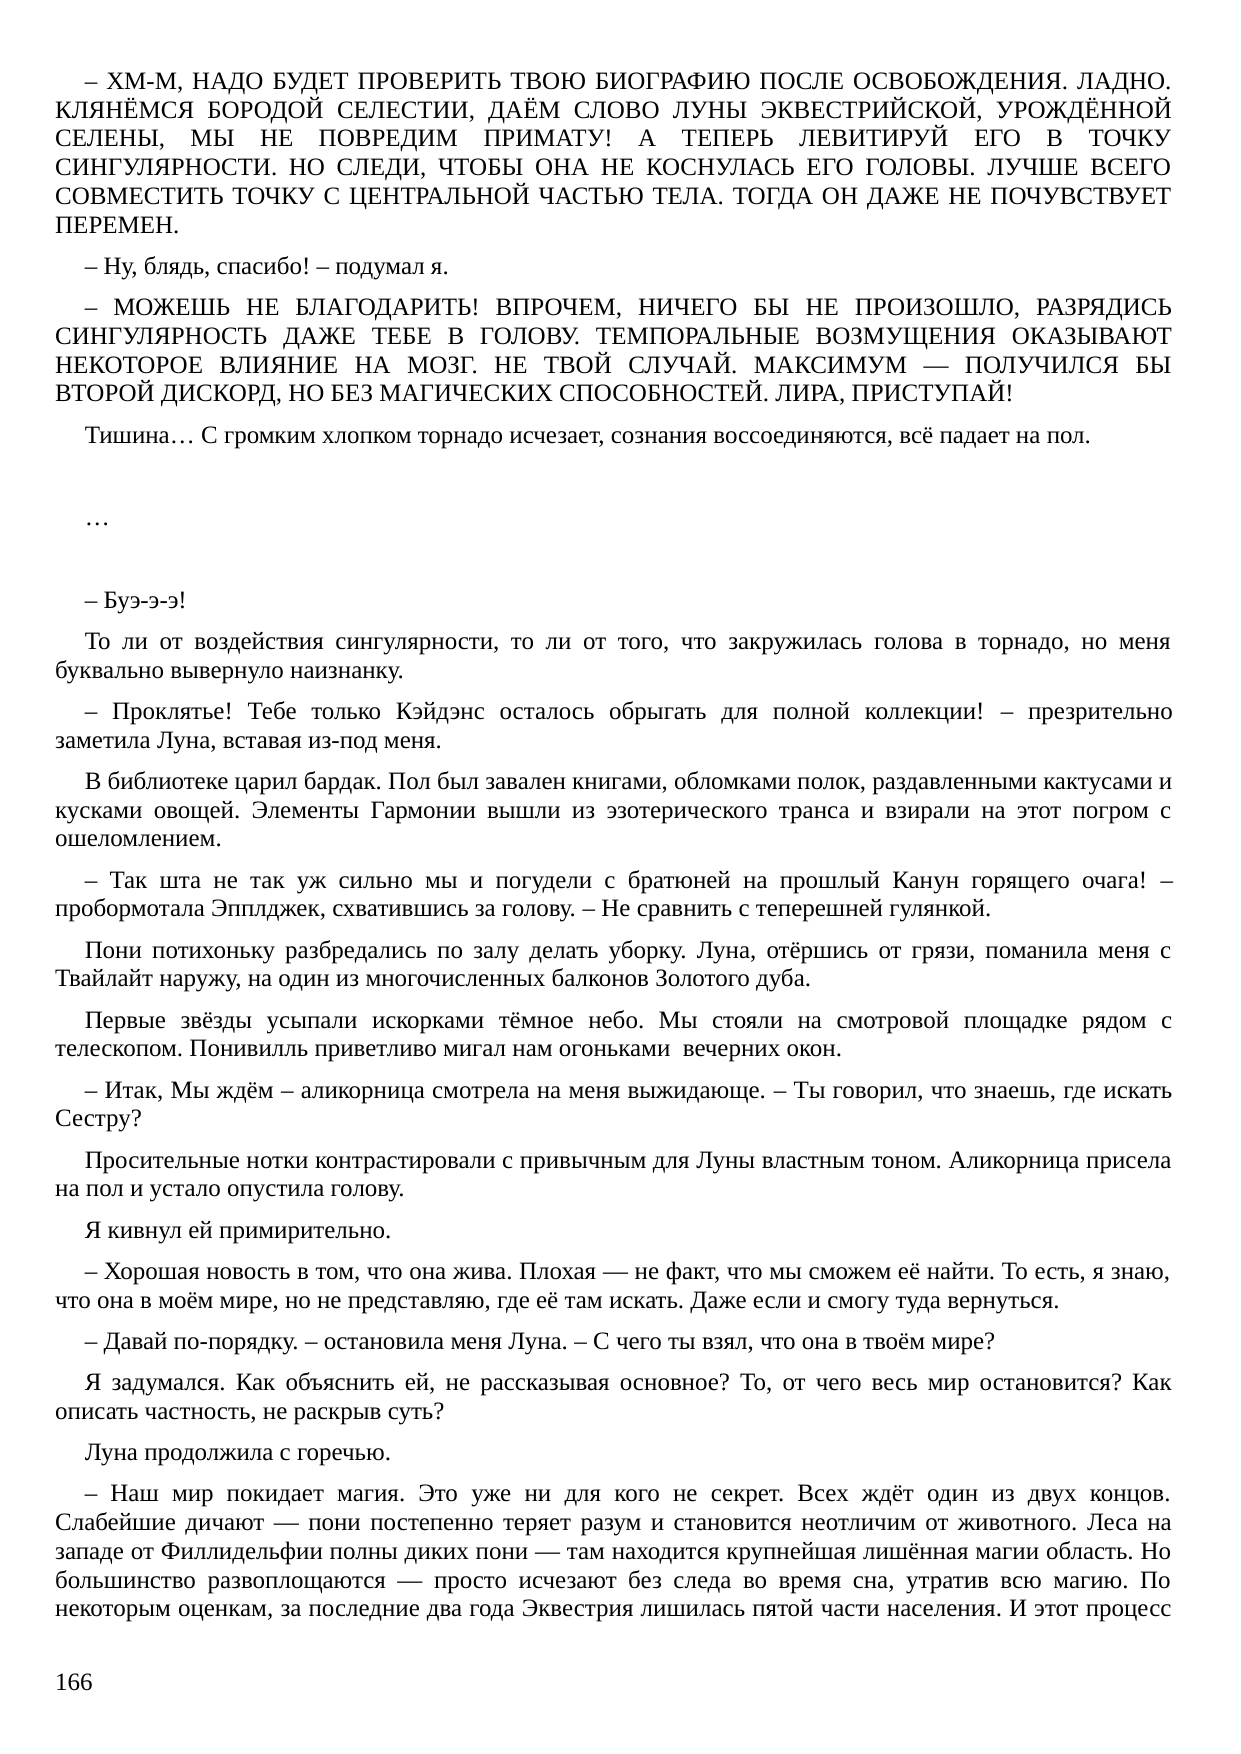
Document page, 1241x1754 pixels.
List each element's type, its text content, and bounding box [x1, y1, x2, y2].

text – ХМ-М, НАДО БУДЕТ ПРОВЕРИТЬ ТВОЮ БИОГРАФИЮ ПОСЛЕ ОСВОБОЖДЕНИЯ. ЛАДНО. КЛЯНЁМСЯ БОРОДОЙ СЕЛЕСТИИ, ДАЁМ СЛОВО ЛУНЫ ЭКВЕСТРИЙСКОЙ, УРОЖДЁННОЙ СЕЛЕНЫ, МЫ НЕ ПОВРЕДИМ ПРИМАТУ! А ТЕПЕРЬ ЛЕВИТИРУЙ ЕГО В ТОЧКУ СИНГУЛЯРНОСТИ. НО СЛЕДИ, ЧТОБЫ ОНА НЕ КОСНУЛАСЬ ЕГО ГОЛОВЫ. ЛУЧШЕ ВСЕГО СОВМЕСТИТЬ ТОЧКУ С ЦЕНТРАЛЬНОЙ ЧАСТЬЮ ТЕЛА. ТОГДА ОН ДАЖЕ НЕ ПОЧУВСТВУЕТ ПЕРЕМЕН. [55, 66, 1173, 238]
text – Ну, блядь, спасибо! – подумал я. [55, 251, 1173, 280]
text – Наш мир покидает магия. Это уже ни для кого не секрет. Всех ждёт один из двух концов. Слабейшие дичают — пони постепенно теряет разум и становится неотличим от животного. Леса на западе от Филлидельфии полны диких пони — там находится крупнейшая лишённая магии область. Но большинство развоплощаются — просто исчезают без следа во время сна, утратив всю магию. По некоторым оценкам, за последние два года Эквестрия лишилась пятой части населения. И этот процесс [55, 1478, 1173, 1622]
text – Так шта не так уж сильно мы и погудели с братюней на прошлый Канун горящего очага! – пробормотала Эпплджек, схватившись за голову. – Не сравнить с теперешней гулянкой. [55, 865, 1173, 922]
text … [55, 502, 1173, 531]
text Я кивнул ей примирительно. [55, 1215, 1173, 1243]
text Просительные нотки контрастировали с привычным для Луны властным тоном. Аликорница присела на пол и устало опустила голову. [55, 1145, 1173, 1202]
text Я задумался. Как объяснить ей, не рассказывая основное? То, от чего весь мир остановится? Как описать частность, не раскрыв суть? [55, 1367, 1173, 1425]
text Луна продолжила с горечью. [55, 1437, 1173, 1466]
text – Проклятье! Тебе только Кэйдэнс осталось обрыгать для полной коллекции! – презрительно заметила Луна, вставая из-под меня. [55, 696, 1173, 753]
text То ли от воздействия сингулярности, то ли от того, что закружилась голова в торнадо, но меня буквально вывернуло наизнанку. [55, 626, 1173, 683]
text Первые звёзды усыпали искорками тёмное небо. Мы стояли на смотровой площадке рядом с телескопом. Понивилль приветливо мигал нам огоньками вечерних окон. [55, 1005, 1173, 1062]
text – Итак, Мы ждём – аликорница смотрела на меня выжидающе. – Ты говорил, что знаешь, где искать Сестру? [55, 1075, 1173, 1132]
text – Хорошая новость в том, что она жива. Плохая — не факт, что мы сможем её найти. То есть, я знаю, что она в моём мире, но не представляю, где её там искать. Даже если и смогу туда вернуться. [55, 1256, 1173, 1313]
text Пони потихоньку разбредались по залу делать уборку. Луна, отёршись от грязи, поманила меня с Твайлайт наружу, на один из многочисленных балконов Золотого дуба. [55, 935, 1173, 992]
text – МОЖЕШЬ НЕ БЛАГОДАРИТЬ! ВПРОЧЕМ, НИЧЕГО БЫ НЕ ПРОИЗОШЛО, РАЗРЯДИСЬ СИНГУЛЯРНОСТЬ ДАЖЕ ТЕБЕ В ГОЛОВУ. ТЕМПОРАЛЬНЫЕ ВОЗМУЩЕНИЯ ОКАЗЫВАЮТ НЕКОТОРОЕ ВЛИЯНИЕ НА МОЗГ. НЕ ТВОЙ СЛУЧАЙ. МАКСИМУМ — ПОЛУЧИЛСЯ БЫ ВТОРОЙ ДИСКОРД, НО БЕЗ МАГИЧЕСКИХ СПОСОБНОСТЕЙ. ЛИРА, ПРИСТУПАЙ! [55, 292, 1173, 407]
text В библиотеке царил бардак. Пол был завален книгами, обломками полок, раздавленными кактусами и кусками овощей. Элементы Гармонии вышли из эзотерического транса и взирали на этот погром с ошеломлением. [55, 766, 1173, 852]
text – Буэ-э-э! [55, 585, 1173, 613]
text Тишина… С громким хлопком торнадо исчезает, сознания воссоединяются, всё падает на пол. [55, 420, 1173, 448]
text – Давай по-порядку. – остановила меня Луна. – С чего ты взял, что она в твоём мире? [55, 1326, 1173, 1355]
